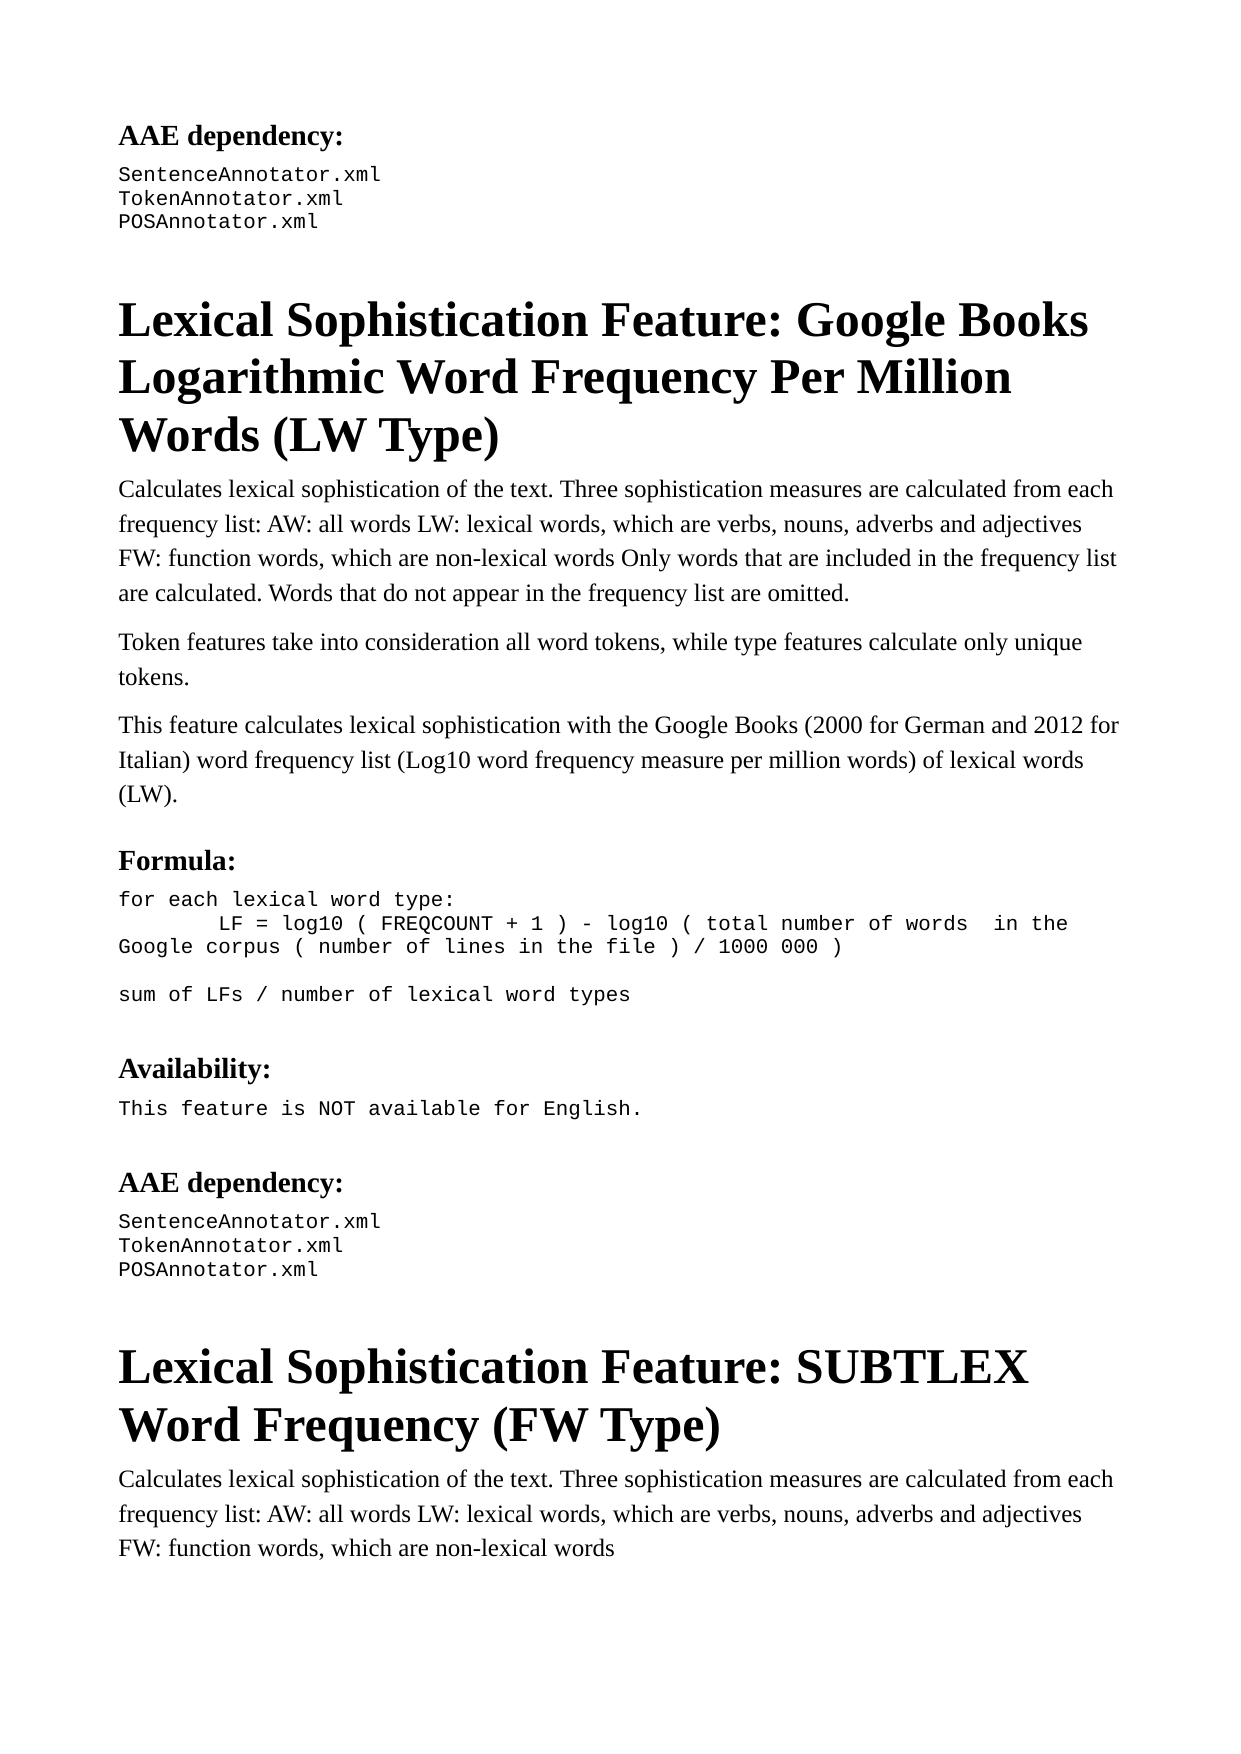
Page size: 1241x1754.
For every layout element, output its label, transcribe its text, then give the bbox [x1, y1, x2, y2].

subtitle Formula: [118, 843, 1122, 877]
subtitle AAE dependency: [118, 1165, 1122, 1199]
text This feature calculates lexical sophistication with the Google Books (2000 for German and 2012 for Italian) word frequency list (Log10 word frequency measure per million words) of lexical words (LW). [118, 711, 1122, 808]
text POSAnnotator.xml [118, 1259, 1122, 1282]
subtitle Lexical Sophistication Feature: SUBTLEX Word Frequency (FW Type) [118, 1337, 1122, 1452]
text sum of LFs / number of lexical word types [118, 984, 1122, 1007]
text SentenceAnnotator.xml [118, 164, 1122, 188]
text TokenAnnotator.xml [118, 188, 1122, 211]
text SentenceAnnotator.xml [118, 1211, 1122, 1235]
text POSAnnotator.xml [118, 211, 1122, 235]
text for each lexical word type: [118, 889, 1122, 913]
text Token features take into consideration all word tokens, while type features calculate only unique tokens. [118, 627, 1122, 690]
text This feature is NOT available for English. [118, 1098, 1122, 1121]
subtitle AAE dependency: [118, 118, 1122, 152]
subtitle Availability: [118, 1052, 1122, 1085]
text Calculates lexical sophistication of the text. Three sophistication measures are calculated from each frequency list: AW: all words LW: lexical words, which are verbs, nouns, adverbs and adjectives FW: function words, which are non-lexical words Only words that are included in the frequency list are calculated. Words that do not appear in the frequency list are omitted. [118, 474, 1122, 607]
text Calculates lexical sophistication of the text. Three sophistication measures are calculated from each frequency list: AW: all words LW: lexical words, which are verbs, nouns, adverbs and adjectives FW: function words, which are non-lexical words [118, 1464, 1122, 1562]
text LF = log10 ( FREQCOUNT + 1 ) - log10 ( total number of words in the Google corpus ( number of lines in the file ) / 1000 000 ) [118, 913, 1122, 960]
text TokenAnnotator.xml [118, 1235, 1122, 1259]
subtitle Lexical Sophistication Feature: Google Books Logarithmic Word Frequency Per Million Words (LW Type) [118, 289, 1122, 462]
